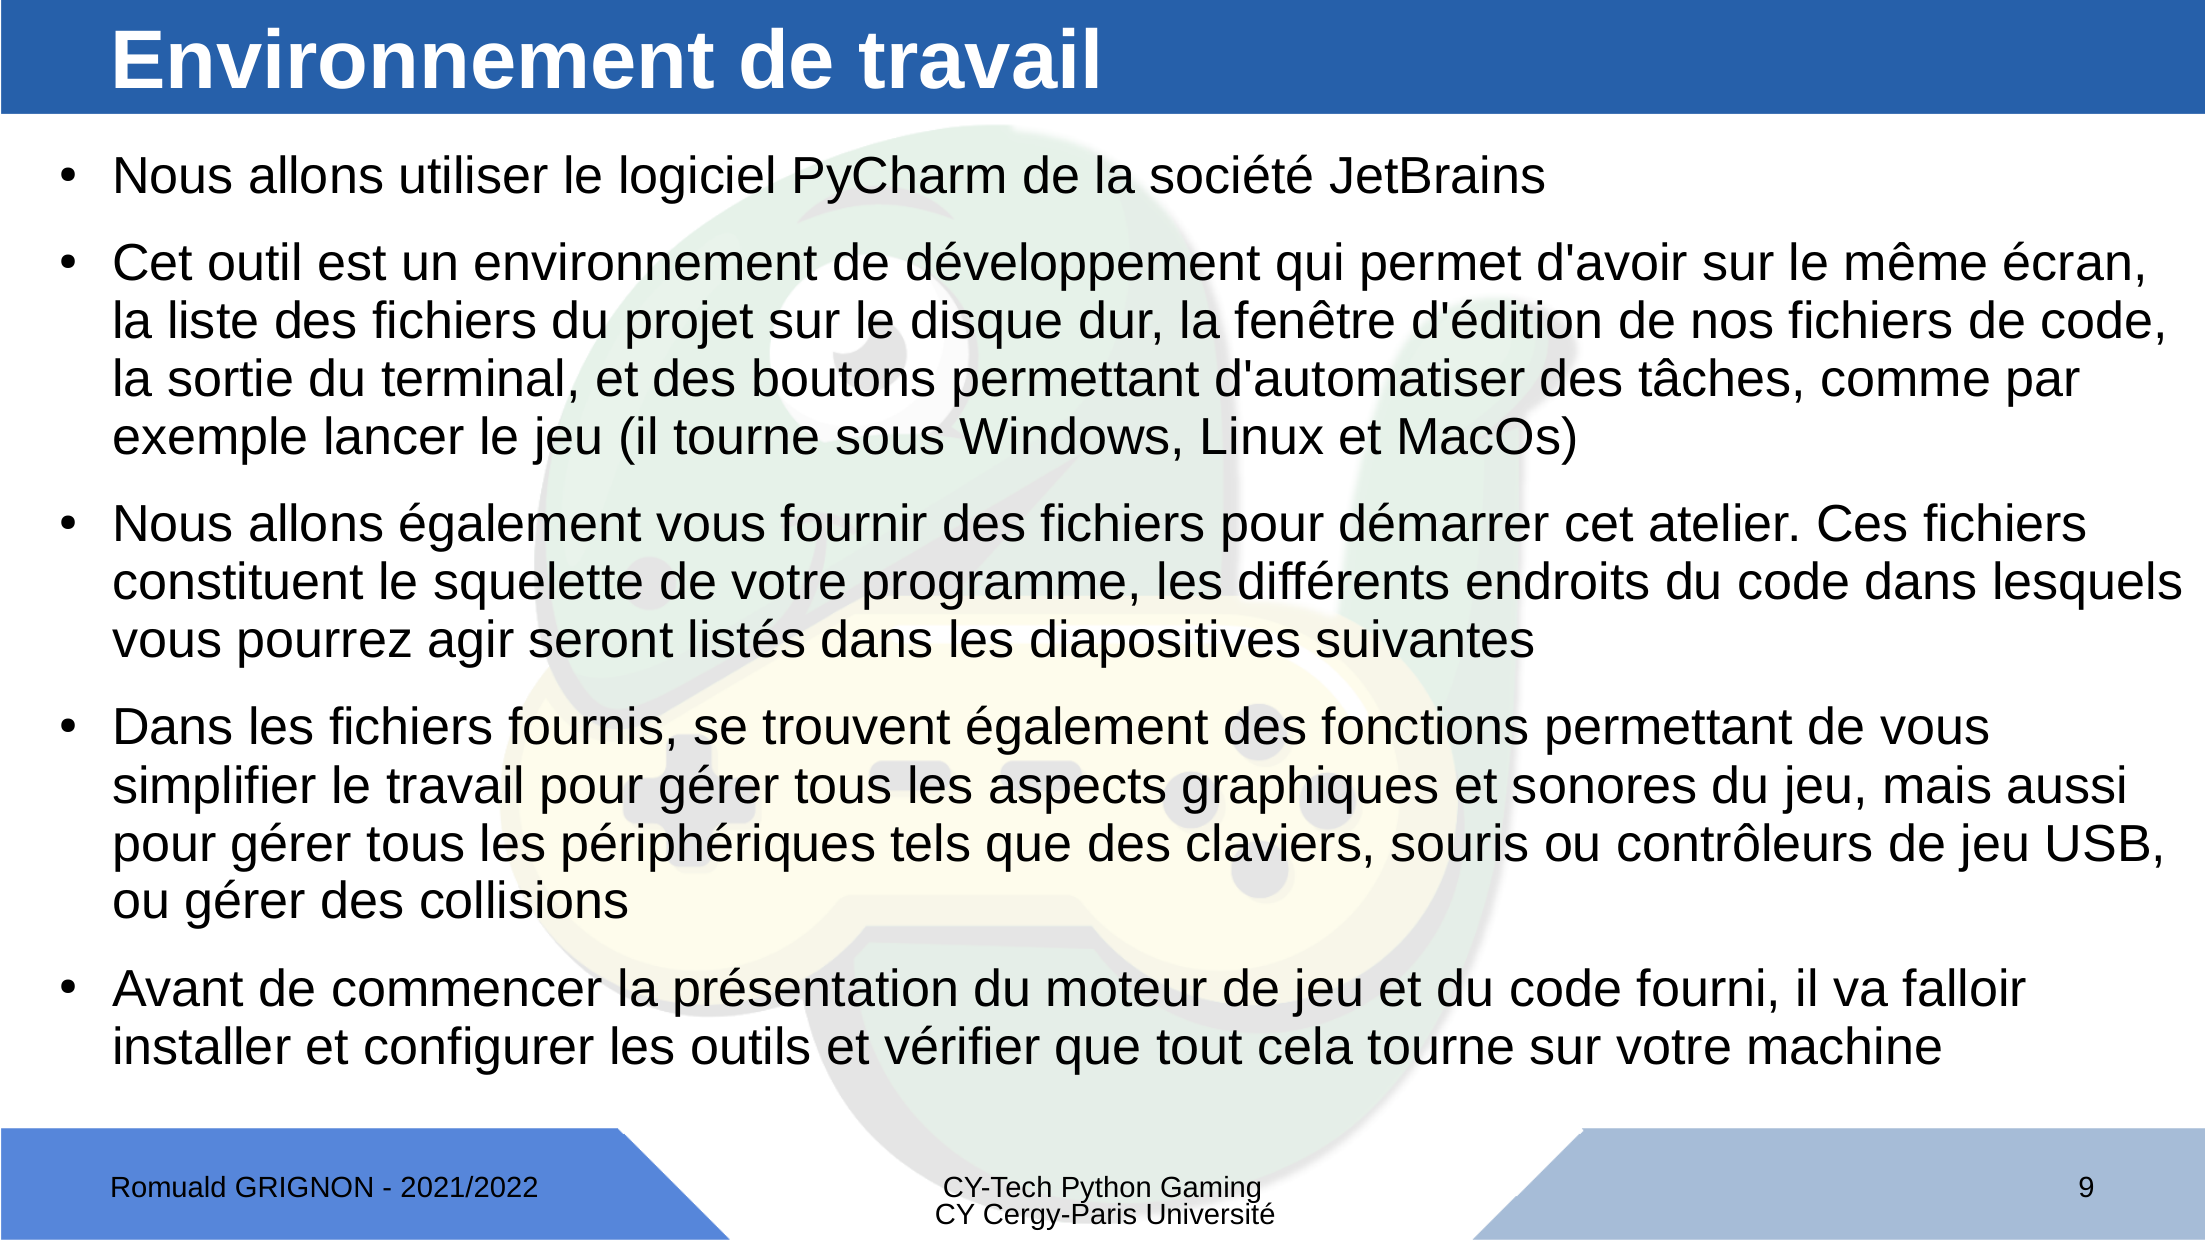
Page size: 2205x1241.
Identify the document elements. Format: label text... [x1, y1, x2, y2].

list Nous allons utiliser le logiciel PyCharm de la société JetBrains Cet outil est un environnement de développement qui permet d'avoir sur le même écran, la liste des fichiers du projet sur le disque dur, la fenêtre d'édition de nos fichiers de code, la sortie du terminal, et des boutons permettant d'automatiser des tâches, comme par exemple lancer le jeu (il tourne sous Windows, Linux et MacOs) Nous allons également vous fournir des fichiers pour démarrer cet atelier. Ces fichiers constituent le squelette de votre programme, les différents endroits du code dans lesquels vous pourrez agir seront listés dans les diapositives suivantes Dans les fichiers fournis, se trouvent également des fonctions permettant de vous simplifier le travail pour gérer tous les aspects graphiques et sonores du jeu, mais aussi pour gérer tous les périphériques tels que des claviers, souris ou contrôleurs de jeu USB, ou gérer des collisions Avant de commencer la présentation du moteur de jeu et du code fourni, il va falloir installer et configurer les outils et vérifier que tout cela tourne sur votre machine [41, 217, 2192, 1087]
picture [0, 0, 2205, 1241]
title Environnement de travail [110, 49, 2095, 217]
